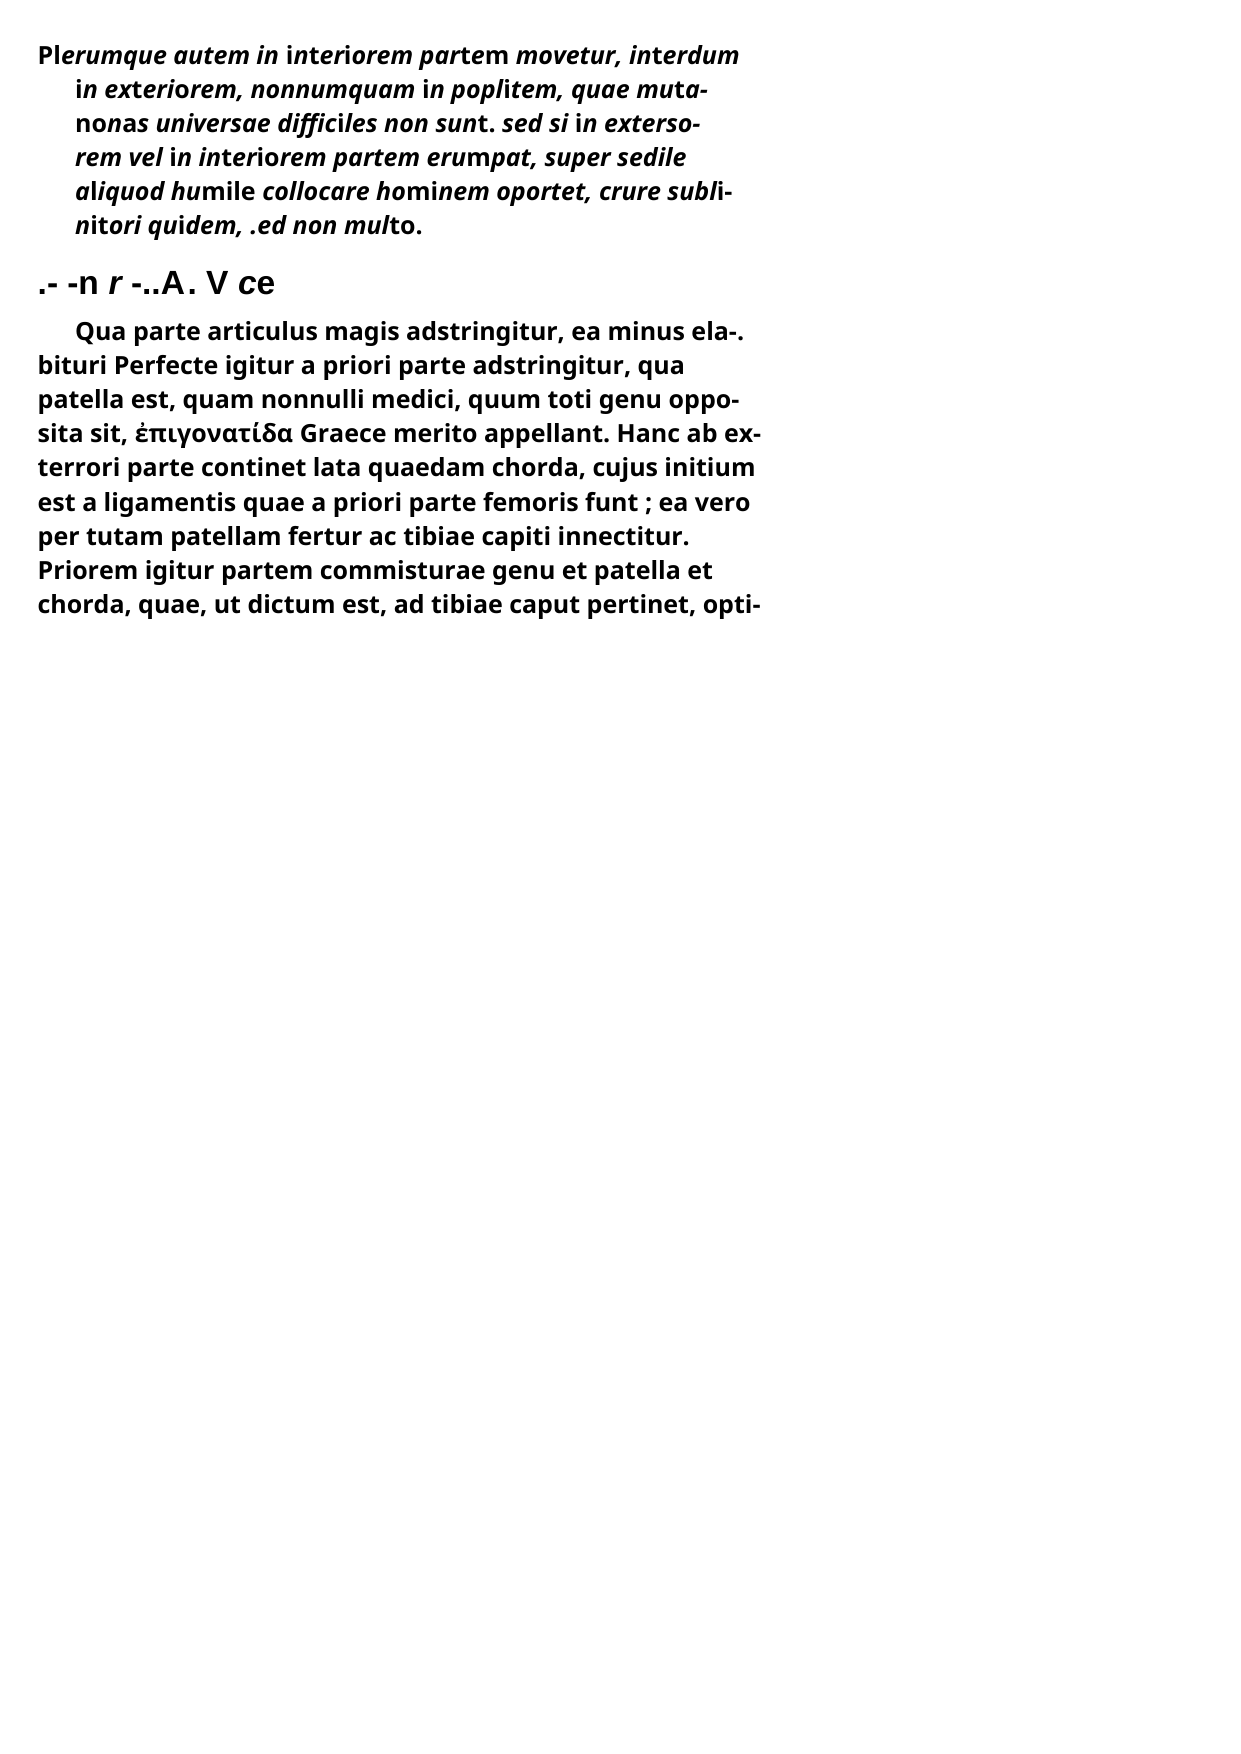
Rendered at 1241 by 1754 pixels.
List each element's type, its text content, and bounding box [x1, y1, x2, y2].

text Plerumque autem in interiorem partem movetur, interdum in exteriorem, nonnumquam in poplitem, quae muta- nonas universae difficiles non sunt. sed si in exterso- rem vel in interiorem partem erumpat, super sedile aliquod humile collocare hominem oportet, crure subli- nitori quidem, .ed non multo. [37, 37, 1203, 242]
text Qua parte articulus magis adstringitur, ea minus ela-. bituri Perfecte igitur a priori parte adstringitur, qua patella est, quam nonnulli medici, quum toti genu oppo- sita sit, ἐπιγονατίδα Graece merito appellant. Hanc ab ex- terrori parte continet lata quaedam chorda, cujus initium est a ligamentis quae a priori parte femoris funt ; ea vero per tutam patellam fertur ac tibiae capiti innectitur. Priorem igitur partem commisturae genu et patella et chorda, quae, ut dictum est, ad tibiae caput pertinet, opti- [37, 314, 1203, 620]
subtitle .- -n r -..A . V ce [37, 263, 1203, 301]
